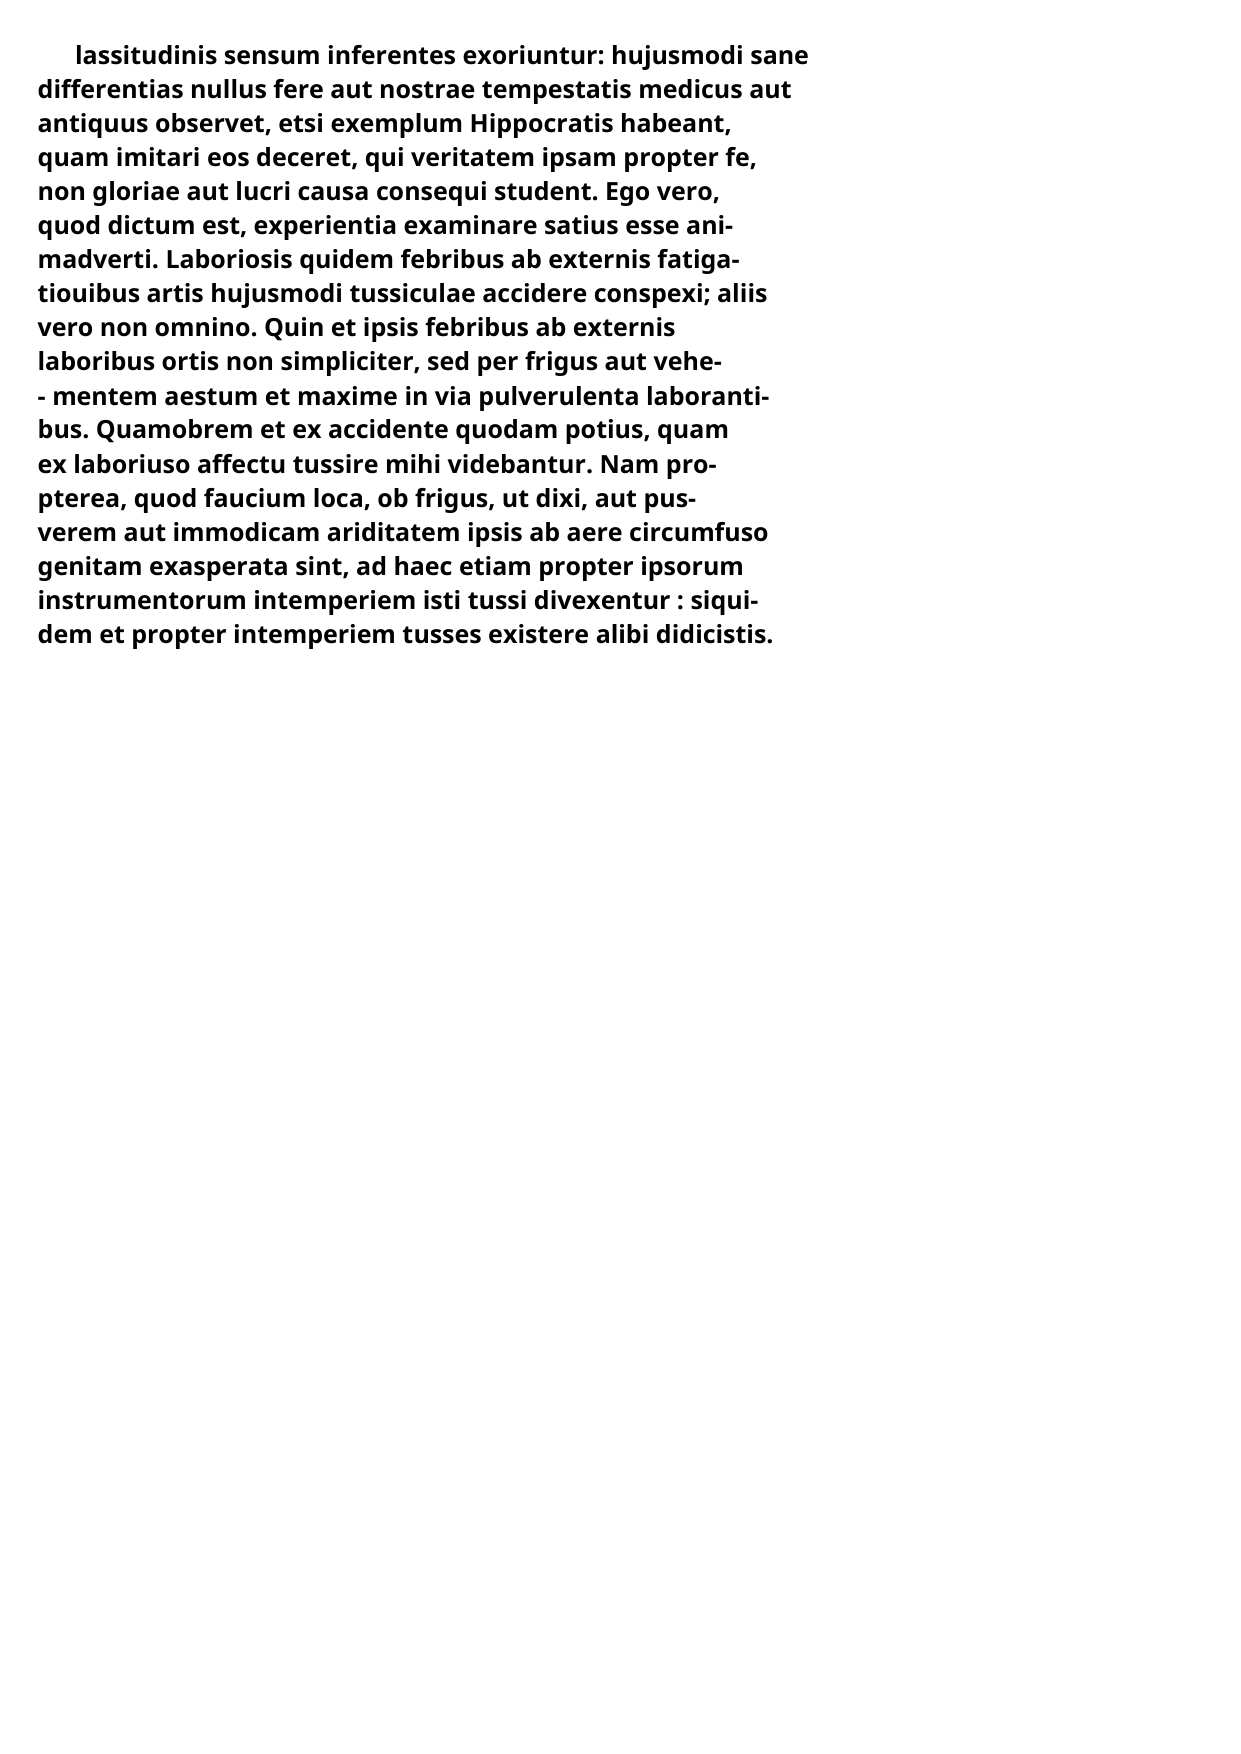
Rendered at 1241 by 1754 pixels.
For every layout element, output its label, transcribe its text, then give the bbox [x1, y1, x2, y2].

text lassitudinis sensum inferentes exoriuntur: hujusmodi sane differentias nullus fere aut nostrae tempestatis medicus aut antiquus observet, etsi exemplum Hippocratis habeant, quam imitari eos deceret, qui veritatem ipsam propter fe, non gloriae aut lucri causa consequi student. Ego vero, quod dictum est, experientia examinare satius esse ani- madverti. Laboriosis quidem febribus ab externis fatiga- tiouibus artis hujusmodi tussiculae accidere conspexi; aliis vero non omnino. Quin et ipsis febribus ab externis laboribus ortis non simpliciter, sed per frigus aut vehe- - mentem aestum et maxime in via pulverulenta laboranti- bus. Quamobrem et ex accidente quodam potius, quam ex laboriuso affectu tussire mihi videbantur. Nam pro- pterea, quod faucium loca, ob frigus, ut dixi, aut pus- verem aut immodicam ariditatem ipsis ab aere circumfuso genitam exasperata sint, ad haec etiam propter ipsorum instrumentorum intemperiem isti tussi divexentur : siqui- dem et propter intemperiem tusses existere alibi didicistis. [37, 37, 1203, 651]
